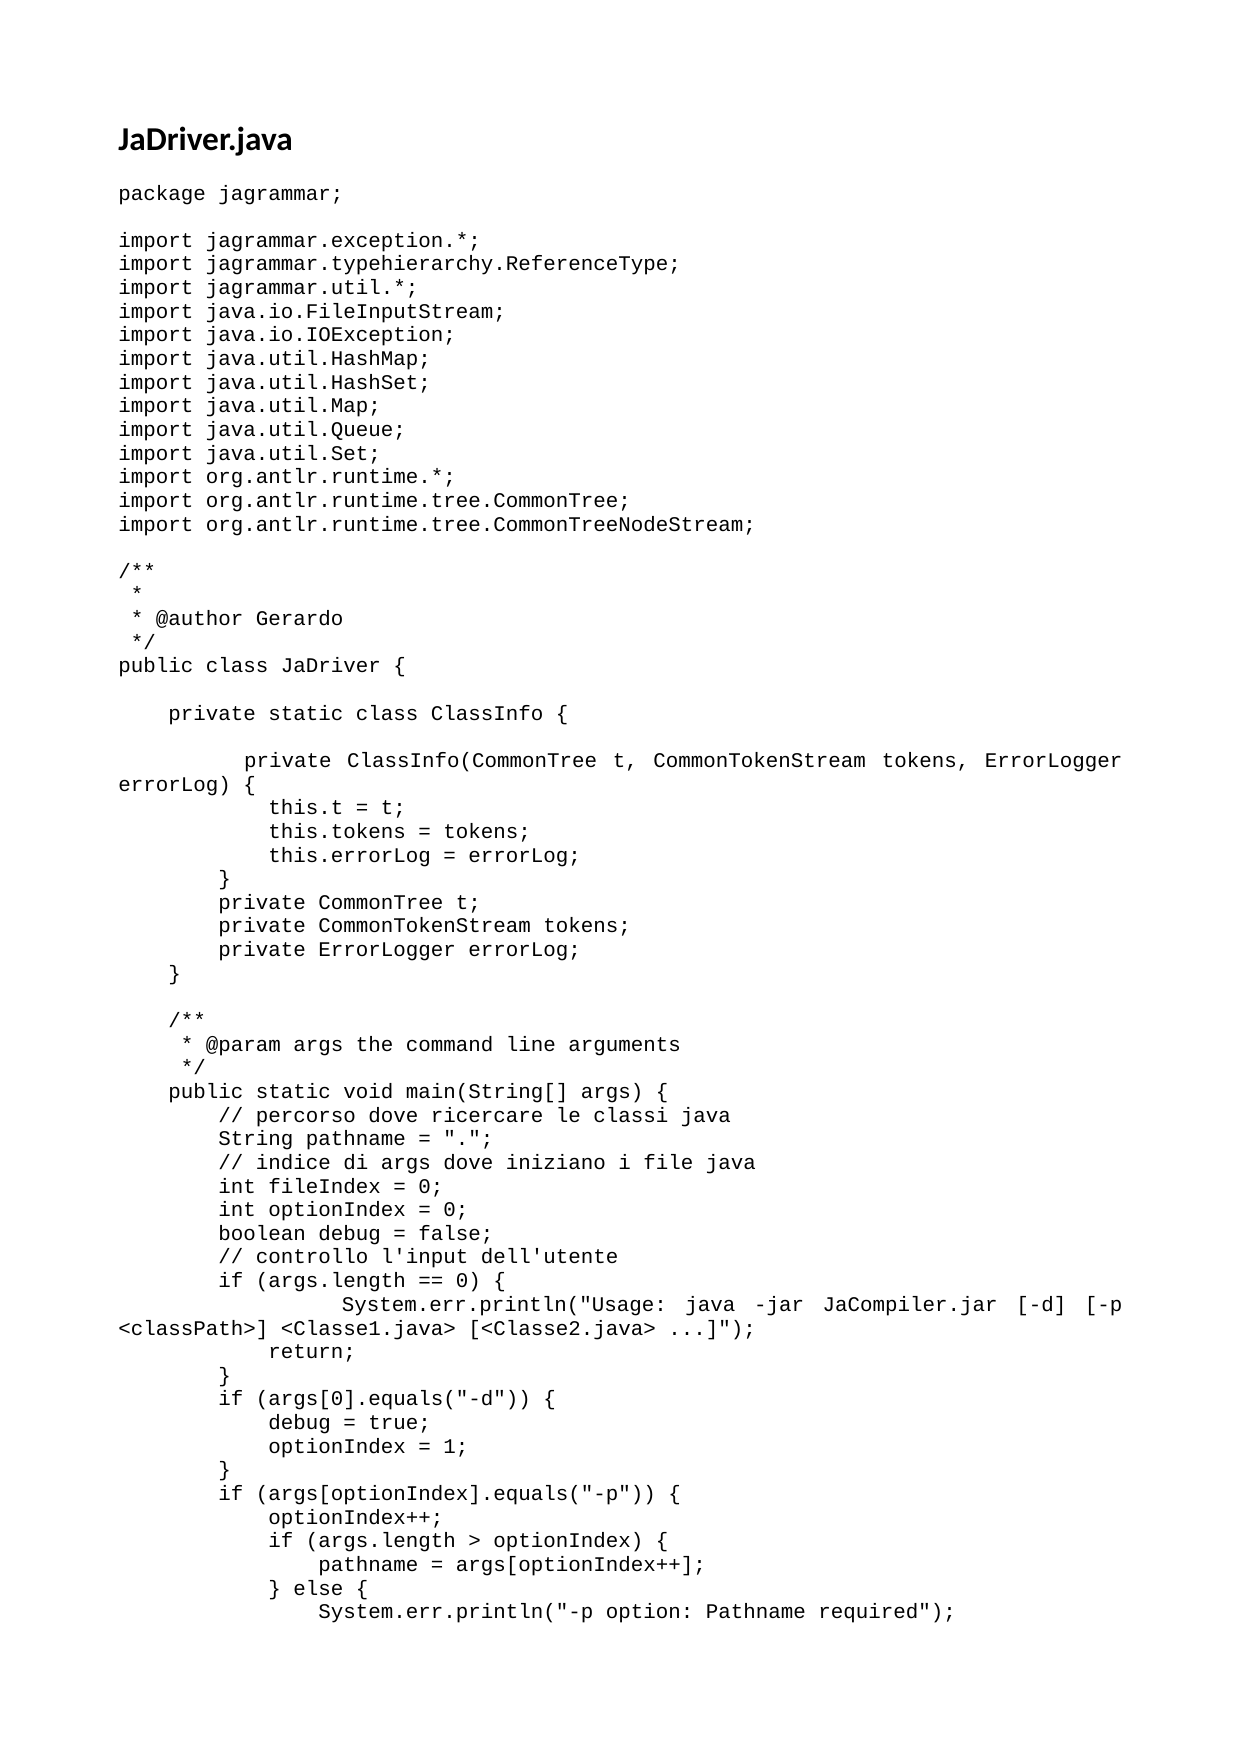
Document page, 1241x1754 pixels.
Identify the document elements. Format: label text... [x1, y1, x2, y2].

text import java.util.Map; [118, 395, 1123, 419]
text if (args[0].equals("-d")) { [118, 1388, 1123, 1412]
text optionIndex++; [118, 1507, 1123, 1530]
text import jagrammar.exception.*; [118, 230, 1123, 253]
text private ErrorLogger errorLog; [118, 939, 1123, 963]
text this.tokens = tokens; [118, 821, 1123, 844]
text // percorso dove ricercare le classi java [118, 1105, 1123, 1128]
text package jagrammar; [118, 182, 1123, 206]
text * [118, 584, 1123, 608]
text pathname = args[optionIndex++]; [118, 1554, 1123, 1578]
text private CommonTree t; [118, 892, 1123, 916]
text * @param args the command line arguments [118, 1034, 1123, 1057]
text System.err.println("-p option: Pathname required"); [118, 1601, 1123, 1625]
text // controllo l'input dell'utente [118, 1247, 1123, 1270]
text String pathname = "."; [118, 1128, 1123, 1152]
text // indice di args dove iniziano i file java [118, 1152, 1123, 1176]
text import java.util.HashMap; [118, 348, 1123, 372]
text boolean debug = false; [118, 1223, 1123, 1247]
text optionIndex = 1; [118, 1436, 1123, 1459]
text import jagrammar.util.*; [118, 277, 1123, 301]
text /** [118, 561, 1123, 584]
text private static class ClassInfo { [118, 703, 1123, 726]
text } [118, 868, 1123, 892]
text } [118, 1365, 1123, 1388]
text */ [118, 1057, 1123, 1081]
text if (args[optionIndex].equals("-p")) { [118, 1483, 1123, 1507]
text import java.io.FileInputStream; [118, 301, 1123, 324]
text if (args.length > optionIndex) { [118, 1530, 1123, 1554]
text import org.antlr.runtime.tree.CommonTree; [118, 490, 1123, 513]
text import java.util.Set; [118, 443, 1123, 466]
text private CommonTokenStream tokens; [118, 916, 1123, 939]
text return; [118, 1341, 1123, 1365]
text import org.antlr.runtime.tree.CommonTreeNodeStream; [118, 513, 1123, 537]
text debug = true; [118, 1412, 1123, 1436]
text int fileIndex = 0; [118, 1176, 1123, 1199]
text */ [118, 632, 1123, 655]
text import jagrammar.typehierarchy.ReferenceType; [118, 253, 1123, 277]
text } else { [118, 1578, 1123, 1601]
text public static void main(String[] args) { [118, 1081, 1123, 1105]
text private ClassInfo(CommonTree t, CommonTokenStream tokens, ErrorLogger errorLog) { [118, 750, 1123, 797]
text int optionIndex = 0; [118, 1199, 1123, 1223]
text this.errorLog = errorLog; [118, 844, 1123, 868]
text /** [118, 1010, 1123, 1034]
text JaDriver.java [118, 118, 1123, 159]
text import java.util.Queue; [118, 419, 1123, 443]
text System.err.println("Usage: java -jar JaCompiler.jar [-d] [-p <classPath>] <Classe1.java> [<Classe2.java> ...]"); [118, 1294, 1123, 1341]
text if (args.length == 0) { [118, 1270, 1123, 1294]
text } [118, 963, 1123, 986]
text this.t = t; [118, 797, 1123, 821]
text public class JaDriver { [118, 655, 1123, 679]
text * @author Gerardo [118, 608, 1123, 632]
text import org.antlr.runtime.*; [118, 466, 1123, 490]
text } [118, 1459, 1123, 1483]
text import java.util.HashSet; [118, 372, 1123, 395]
text import java.io.IOException; [118, 324, 1123, 348]
